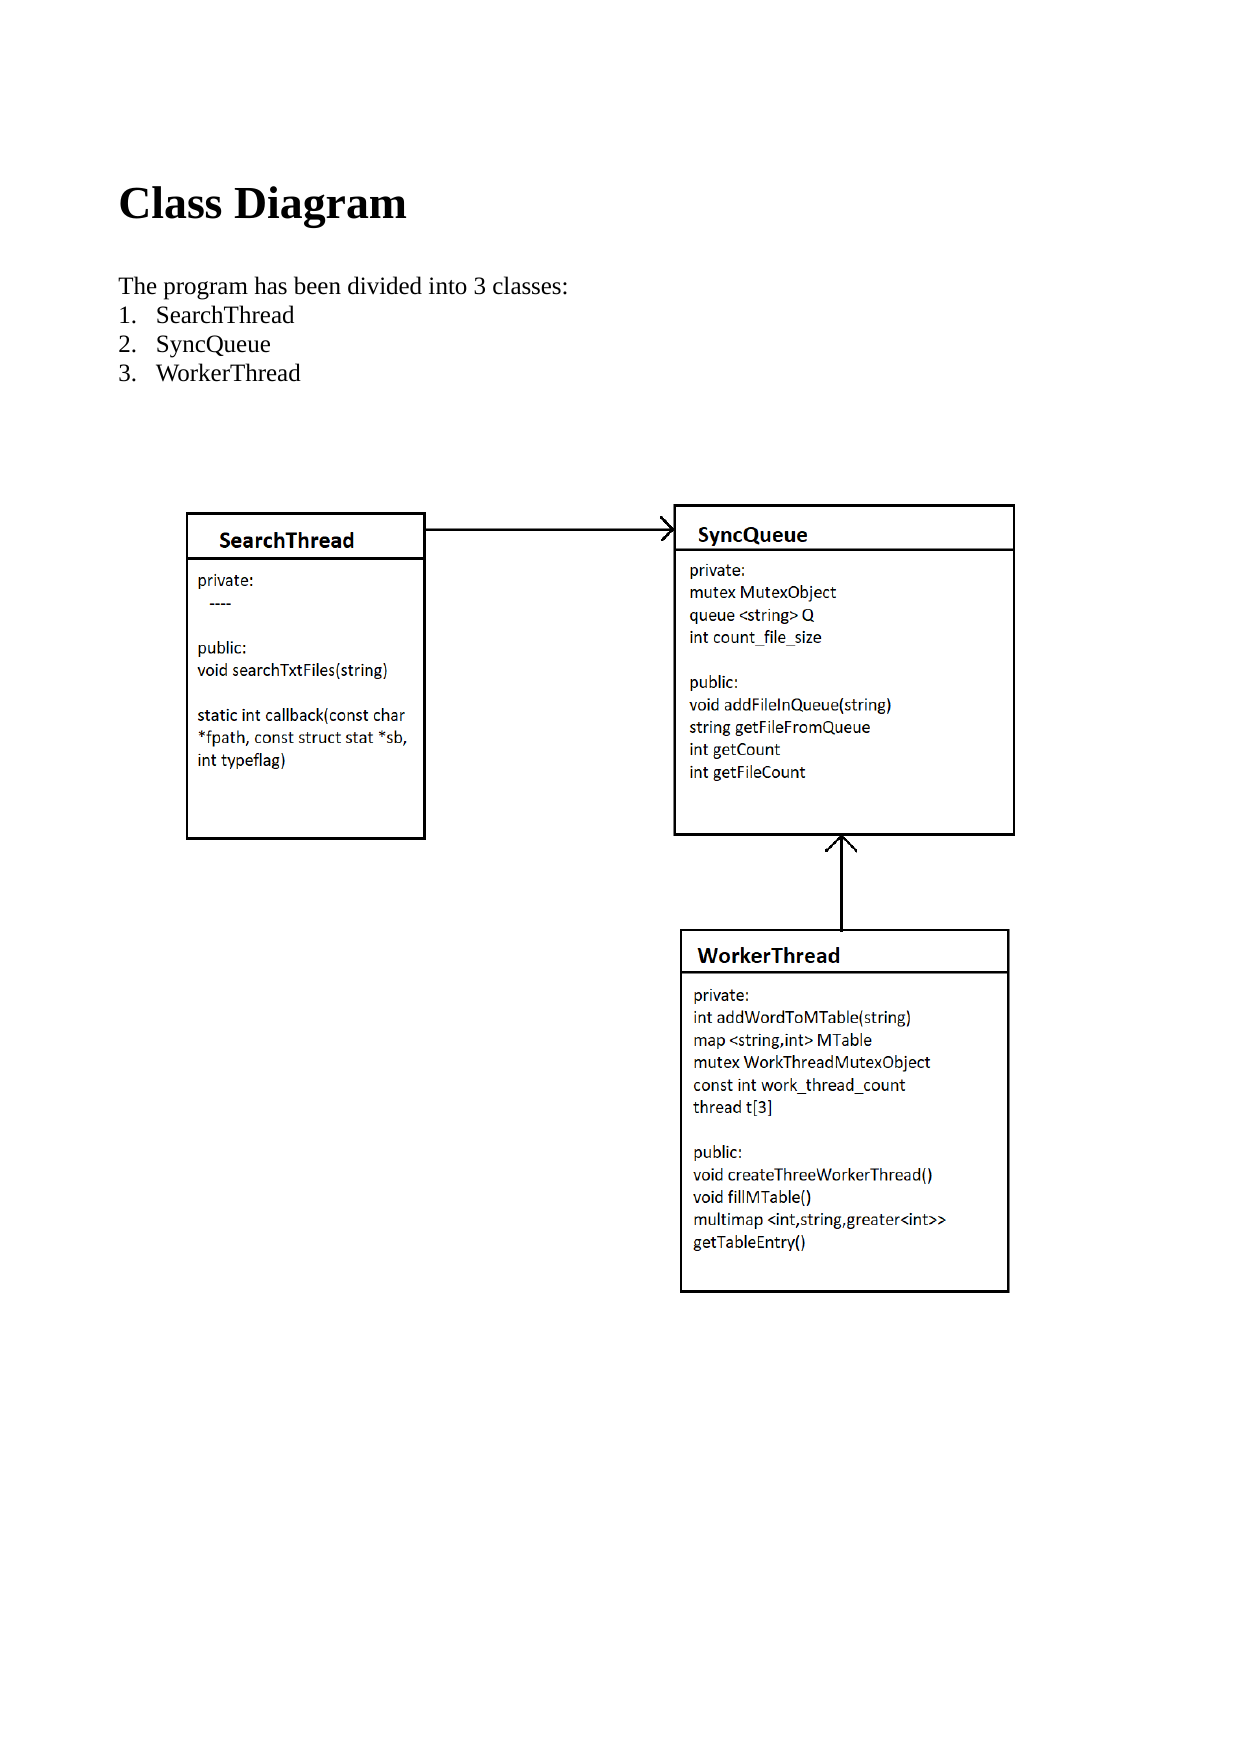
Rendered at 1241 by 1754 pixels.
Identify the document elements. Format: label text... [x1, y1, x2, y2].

text Class Diagram The program has been divided into 3 classes: [118, 118, 1122, 300]
list SyncQueue [118, 329, 1122, 358]
list WorkerThread [118, 358, 1122, 386]
list SearchThread [118, 300, 1122, 329]
picture [127, 443, 1113, 1306]
